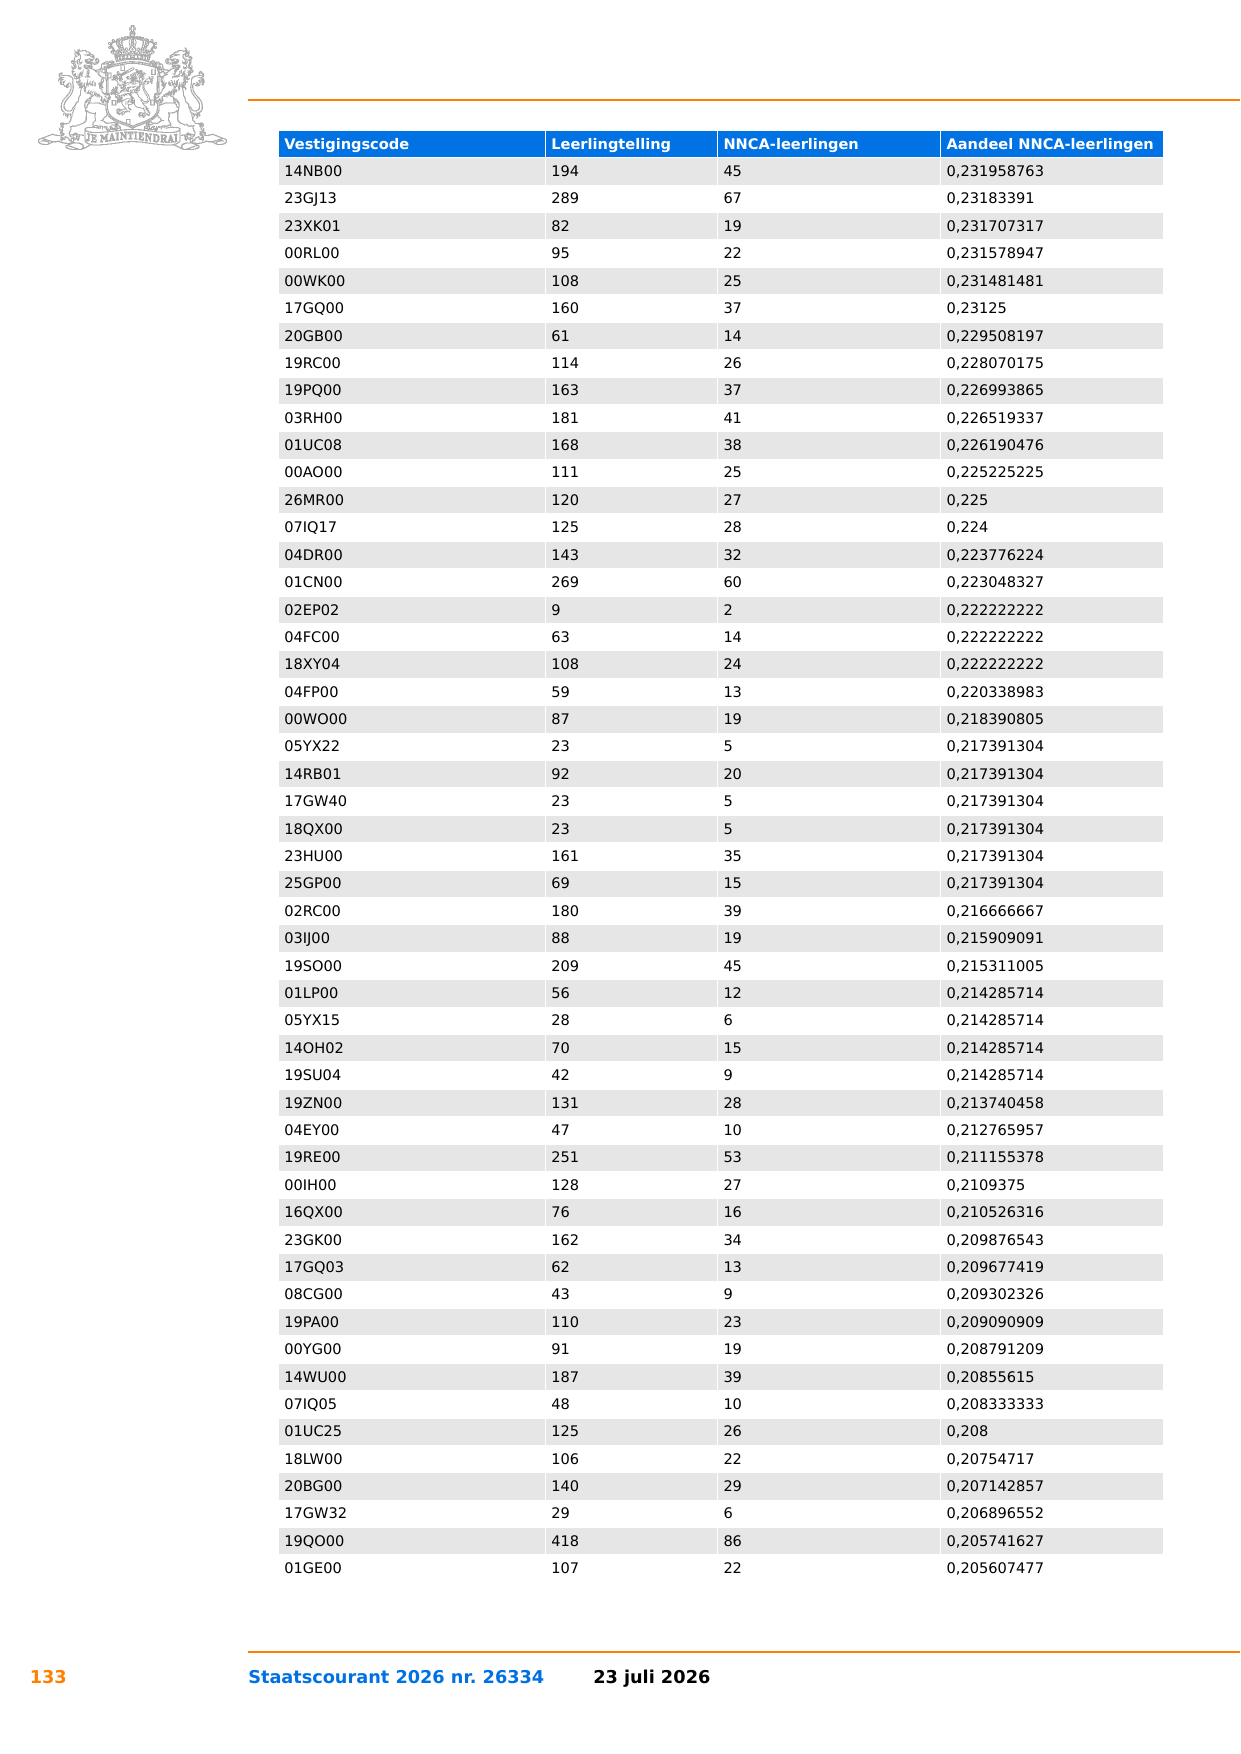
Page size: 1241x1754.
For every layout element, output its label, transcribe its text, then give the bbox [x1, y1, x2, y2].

table_cell 18QX00 [279, 816, 545, 842]
table_cell 0,209090909 [941, 1309, 1163, 1335]
table_cell 03RH00 [279, 405, 545, 431]
table_cell 0,208791209 [941, 1336, 1163, 1363]
table_cell 120 [546, 487, 717, 513]
table_cell 19SU04 [279, 1063, 545, 1089]
table_cell 01GE00 [279, 1556, 545, 1582]
table_cell 0,217391304 [941, 734, 1163, 760]
table_cell 53 [718, 1145, 940, 1171]
table_cell 0,226993865 [941, 378, 1163, 404]
table_cell 67 [718, 186, 940, 212]
table_cell 19 [718, 706, 940, 733]
table_cell 9 [718, 1282, 940, 1308]
table_cell 0,231481481 [941, 268, 1163, 294]
table_cell 9 [718, 1063, 940, 1089]
picture [38, 25, 227, 150]
table_cell 0,231578947 [941, 241, 1163, 267]
table_cell 23 [718, 1309, 940, 1335]
table_cell 10 [718, 1391, 940, 1417]
table_cell 0,207142857 [941, 1473, 1163, 1500]
table_cell 26 [718, 350, 940, 376]
table_cell 143 [546, 542, 717, 568]
table_cell 106 [546, 1446, 717, 1472]
table_cell 0,226190476 [941, 432, 1163, 459]
table_cell 28 [546, 1008, 717, 1034]
table_cell 19 [718, 1336, 940, 1363]
table_cell 0,214285714 [941, 1008, 1163, 1034]
table_cell 17GW32 [279, 1501, 545, 1527]
table_cell 0,209677419 [941, 1254, 1163, 1281]
table_cell 0,225 [941, 487, 1163, 513]
table_cell 0,223776224 [941, 542, 1163, 568]
table_cell 108 [546, 268, 717, 294]
table_cell 16 [718, 1199, 940, 1226]
table_cell 0,208 [941, 1419, 1163, 1445]
table_cell 23GK00 [279, 1227, 545, 1253]
table_cell 125 [546, 515, 717, 541]
table_cell 0,210526316 [941, 1199, 1163, 1226]
table_cell 187 [546, 1364, 717, 1390]
table_cell 13 [718, 679, 940, 705]
table_cell 59 [546, 679, 717, 705]
table_header Leerlingtelling [546, 131, 717, 157]
table_cell 0,205607477 [941, 1556, 1163, 1582]
table_cell 0,229508197 [941, 323, 1163, 349]
table_header Aandeel NNCA-leerlingen [941, 131, 1163, 157]
table_cell 86 [718, 1528, 940, 1554]
table_cell 0,217391304 [941, 789, 1163, 815]
table_cell 23 [546, 734, 717, 760]
table_cell 14RB01 [279, 761, 545, 787]
table_cell 0,206896552 [941, 1501, 1163, 1527]
table_cell 161 [546, 843, 717, 869]
table_cell 0,211155378 [941, 1145, 1163, 1171]
table_cell 0,213740458 [941, 1090, 1163, 1116]
table_cell 19QO00 [279, 1528, 545, 1554]
table_cell 0,217391304 [941, 843, 1163, 869]
table_cell 2 [718, 597, 940, 623]
table_cell 111 [546, 460, 717, 486]
table_cell 01CN00 [279, 569, 545, 596]
table_cell 0,20754717 [941, 1446, 1163, 1472]
table_cell 9 [546, 597, 717, 623]
table_cell 14OH02 [279, 1035, 545, 1061]
table_cell 140 [546, 1473, 717, 1500]
table_cell 0,218390805 [941, 706, 1163, 733]
table_cell 43 [546, 1282, 717, 1308]
table_cell 04EY00 [279, 1117, 545, 1143]
table_cell 0,226519337 [941, 405, 1163, 431]
table_cell 6 [718, 1501, 940, 1527]
table_cell 69 [546, 871, 717, 897]
table_cell 19RE00 [279, 1145, 545, 1171]
table_cell 00RL00 [279, 241, 545, 267]
table_cell 47 [546, 1117, 717, 1143]
table_cell 91 [546, 1336, 717, 1363]
table_cell 0,205741627 [941, 1528, 1163, 1554]
table_cell 04FC00 [279, 624, 545, 650]
table_cell 04FP00 [279, 679, 545, 705]
table_cell 0,209876543 [941, 1227, 1163, 1253]
table_cell 162 [546, 1227, 717, 1253]
table_cell 20BG00 [279, 1473, 545, 1500]
table_cell 163 [546, 378, 717, 404]
table_cell 0,231707317 [941, 213, 1163, 239]
table_cell 107 [546, 1556, 717, 1582]
table_cell 01UC08 [279, 432, 545, 459]
table_cell 05YX15 [279, 1008, 545, 1034]
table_header NNCA-leerlingen [718, 131, 940, 157]
table_cell 18XY04 [279, 651, 545, 678]
table_cell 26MR00 [279, 487, 545, 513]
table_cell 269 [546, 569, 717, 596]
table_cell 128 [546, 1172, 717, 1198]
table_cell 18LW00 [279, 1446, 545, 1472]
table_cell 17GQ03 [279, 1254, 545, 1281]
table_cell 60 [718, 569, 940, 596]
table_cell 0,208333333 [941, 1391, 1163, 1417]
table_cell 0,215311005 [941, 953, 1163, 979]
table_cell 0,215909091 [941, 925, 1163, 952]
table_cell 23 [546, 789, 717, 815]
table_cell 17GQ00 [279, 295, 545, 322]
table_cell 23GJ13 [279, 186, 545, 212]
table_cell 32 [718, 542, 940, 568]
table_cell 14 [718, 323, 940, 349]
table_cell 20 [718, 761, 940, 787]
table_cell 07IQ05 [279, 1391, 545, 1417]
table_cell 23 [546, 816, 717, 842]
table_cell 00YG00 [279, 1336, 545, 1363]
table_cell 95 [546, 241, 717, 267]
table_cell 26 [718, 1419, 940, 1445]
table_cell 0,214285714 [941, 980, 1163, 1007]
table_cell 15 [718, 1035, 940, 1061]
table_cell 0,217391304 [941, 816, 1163, 842]
table_cell 13 [718, 1254, 940, 1281]
table_cell 14 [718, 624, 940, 650]
table_cell 01LP00 [279, 980, 545, 1007]
table_cell 28 [718, 515, 940, 541]
table_cell 37 [718, 378, 940, 404]
table_cell 29 [546, 1501, 717, 1527]
table_cell 209 [546, 953, 717, 979]
table_cell 0,209302326 [941, 1282, 1163, 1308]
table_cell 37 [718, 295, 940, 322]
table_cell 19PA00 [279, 1309, 545, 1335]
table_cell 110 [546, 1309, 717, 1335]
table_cell 88 [546, 925, 717, 952]
table_cell 29 [718, 1473, 940, 1500]
table_cell 70 [546, 1035, 717, 1061]
table_cell 87 [546, 706, 717, 733]
table_cell 0,220338983 [941, 679, 1163, 705]
table_cell 0,224 [941, 515, 1163, 541]
table_cell 19ZN00 [279, 1090, 545, 1116]
table_cell 0,20855615 [941, 1364, 1163, 1390]
table_header Vestigingscode [279, 131, 545, 157]
table_cell 25GP00 [279, 871, 545, 897]
table_cell 45 [718, 953, 940, 979]
table_cell 07IQ17 [279, 515, 545, 541]
table_cell 6 [718, 1008, 940, 1034]
table_cell 19RC00 [279, 350, 545, 376]
table_cell 5 [718, 789, 940, 815]
table_cell 0,214285714 [941, 1035, 1163, 1061]
table_cell 168 [546, 432, 717, 459]
table_cell 08CG00 [279, 1282, 545, 1308]
table_cell 45 [718, 158, 940, 185]
table_cell 02RC00 [279, 898, 545, 924]
table_cell 0,222222222 [941, 597, 1163, 623]
table_cell 0,217391304 [941, 871, 1163, 897]
table_cell 418 [546, 1528, 717, 1554]
table_cell 63 [546, 624, 717, 650]
table_cell 0,217391304 [941, 761, 1163, 787]
table_cell 38 [718, 432, 940, 459]
table_cell 00WK00 [279, 268, 545, 294]
table_cell 19PQ00 [279, 378, 545, 404]
table_cell 39 [718, 898, 940, 924]
table_cell 76 [546, 1199, 717, 1226]
table_cell 24 [718, 651, 940, 678]
table_cell 34 [718, 1227, 940, 1253]
table_cell 28 [718, 1090, 940, 1116]
table_cell 22 [718, 1446, 940, 1472]
table_cell 0,216666667 [941, 898, 1163, 924]
table_cell 23HU00 [279, 843, 545, 869]
table_cell 114 [546, 350, 717, 376]
table_cell 125 [546, 1419, 717, 1445]
table_cell 35 [718, 843, 940, 869]
table_cell 27 [718, 487, 940, 513]
table_cell 14WU00 [279, 1364, 545, 1390]
table_cell 00IH00 [279, 1172, 545, 1198]
table_cell 42 [546, 1063, 717, 1089]
table_cell 39 [718, 1364, 940, 1390]
table_cell 25 [718, 460, 940, 486]
table_cell 131 [546, 1090, 717, 1116]
table_cell 20GB00 [279, 323, 545, 349]
table_cell 27 [718, 1172, 940, 1198]
table_cell 92 [546, 761, 717, 787]
table_cell 02EP02 [279, 597, 545, 623]
table_cell 0,222222222 [941, 651, 1163, 678]
table_cell 0,222222222 [941, 624, 1163, 650]
table_cell 0,223048327 [941, 569, 1163, 596]
table_cell 03IJ00 [279, 925, 545, 952]
table_cell 289 [546, 186, 717, 212]
table_cell 15 [718, 871, 940, 897]
table_cell 23XK01 [279, 213, 545, 239]
table_cell 05YX22 [279, 734, 545, 760]
table_cell 160 [546, 295, 717, 322]
table_cell 0,228070175 [941, 350, 1163, 376]
table_cell 0,23125 [941, 295, 1163, 322]
table_cell 5 [718, 734, 940, 760]
table_cell 19SO00 [279, 953, 545, 979]
table_cell 14NB00 [279, 158, 545, 185]
table_cell 0,2109375 [941, 1172, 1163, 1198]
table_cell 180 [546, 898, 717, 924]
table_cell 0,225225225 [941, 460, 1163, 486]
table_cell 56 [546, 980, 717, 1007]
table_cell 181 [546, 405, 717, 431]
table_cell 0,212765957 [941, 1117, 1163, 1143]
table_cell 62 [546, 1254, 717, 1281]
table_cell 0,231958763 [941, 158, 1163, 185]
table_cell 0,23183391 [941, 186, 1163, 212]
table_cell 17GW40 [279, 789, 545, 815]
table_cell 22 [718, 1556, 940, 1582]
table_cell 251 [546, 1145, 717, 1171]
table_cell 19 [718, 213, 940, 239]
table_cell 22 [718, 241, 940, 267]
table_cell 82 [546, 213, 717, 239]
table_cell 194 [546, 158, 717, 185]
table_cell 61 [546, 323, 717, 349]
table_cell 00WO00 [279, 706, 545, 733]
table_cell 10 [718, 1117, 940, 1143]
table_cell 108 [546, 651, 717, 678]
table_cell 01UC25 [279, 1419, 545, 1445]
table_cell 16QX00 [279, 1199, 545, 1226]
table_cell 12 [718, 980, 940, 1007]
table_cell 0,214285714 [941, 1063, 1163, 1089]
table_cell 00AO00 [279, 460, 545, 486]
table_cell 5 [718, 816, 940, 842]
table_cell 04DR00 [279, 542, 545, 568]
table_cell 41 [718, 405, 940, 431]
table_cell 25 [718, 268, 940, 294]
table_cell 19 [718, 925, 940, 952]
table_cell 48 [546, 1391, 717, 1417]
